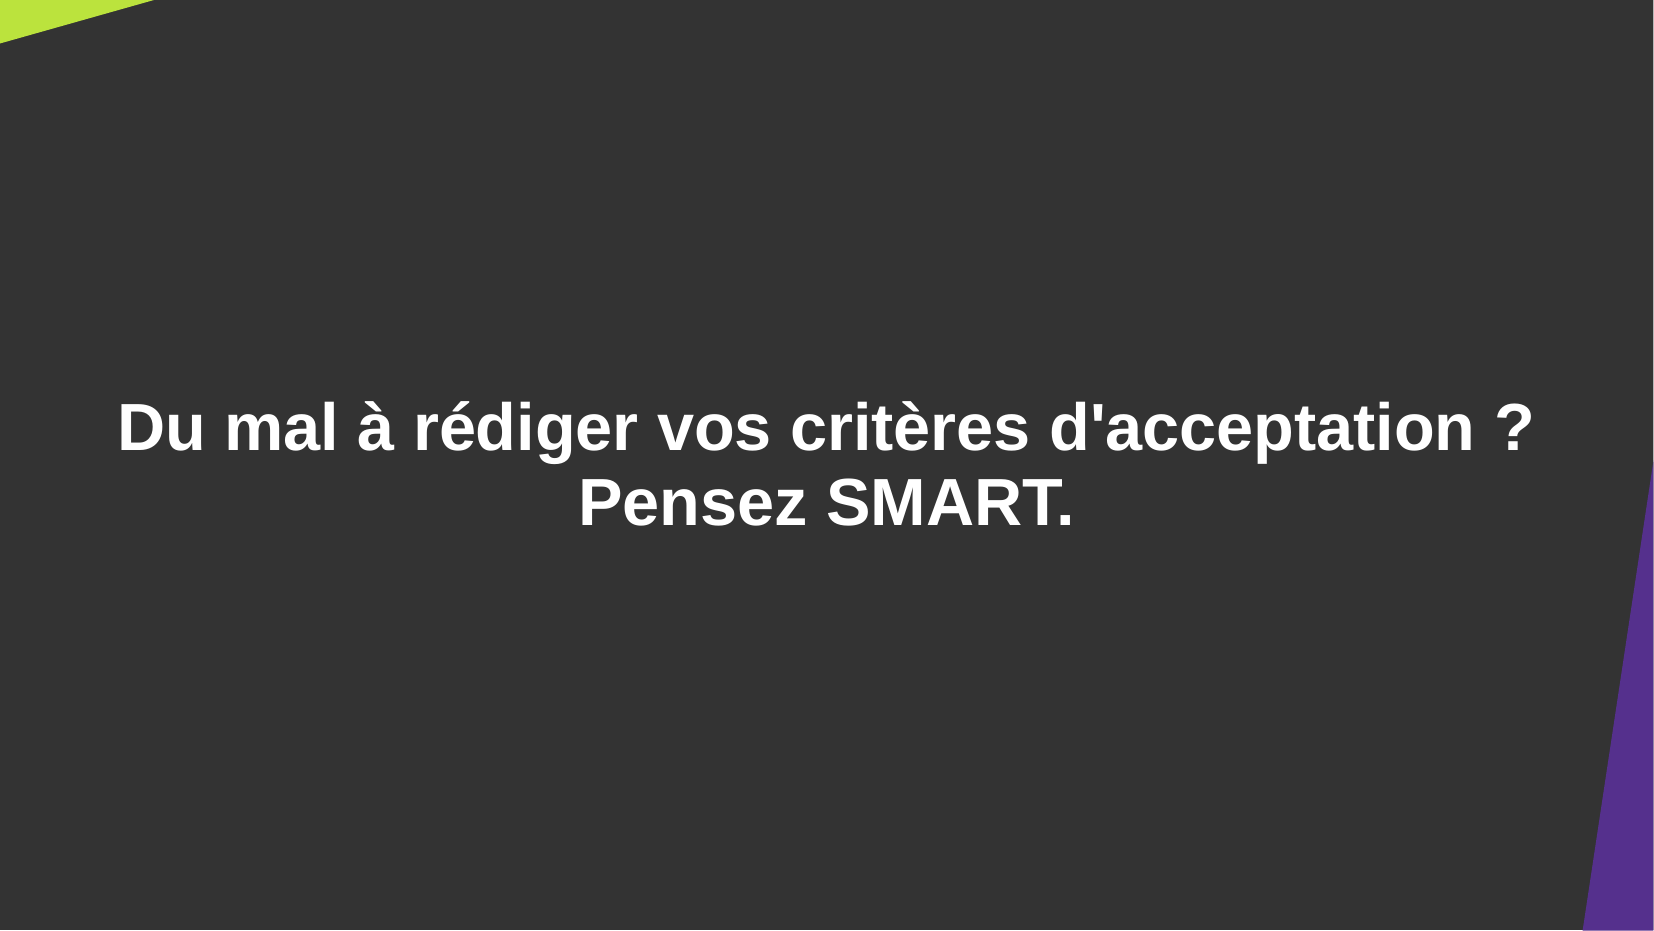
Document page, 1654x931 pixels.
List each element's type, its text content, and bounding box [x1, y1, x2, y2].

text_box [1582, 457, 1654, 931]
text_box [0, 0, 154, 44]
title Du mal à rédiger vos critères d'acceptation ? Pensez SMART. [31, 367, 1622, 563]
